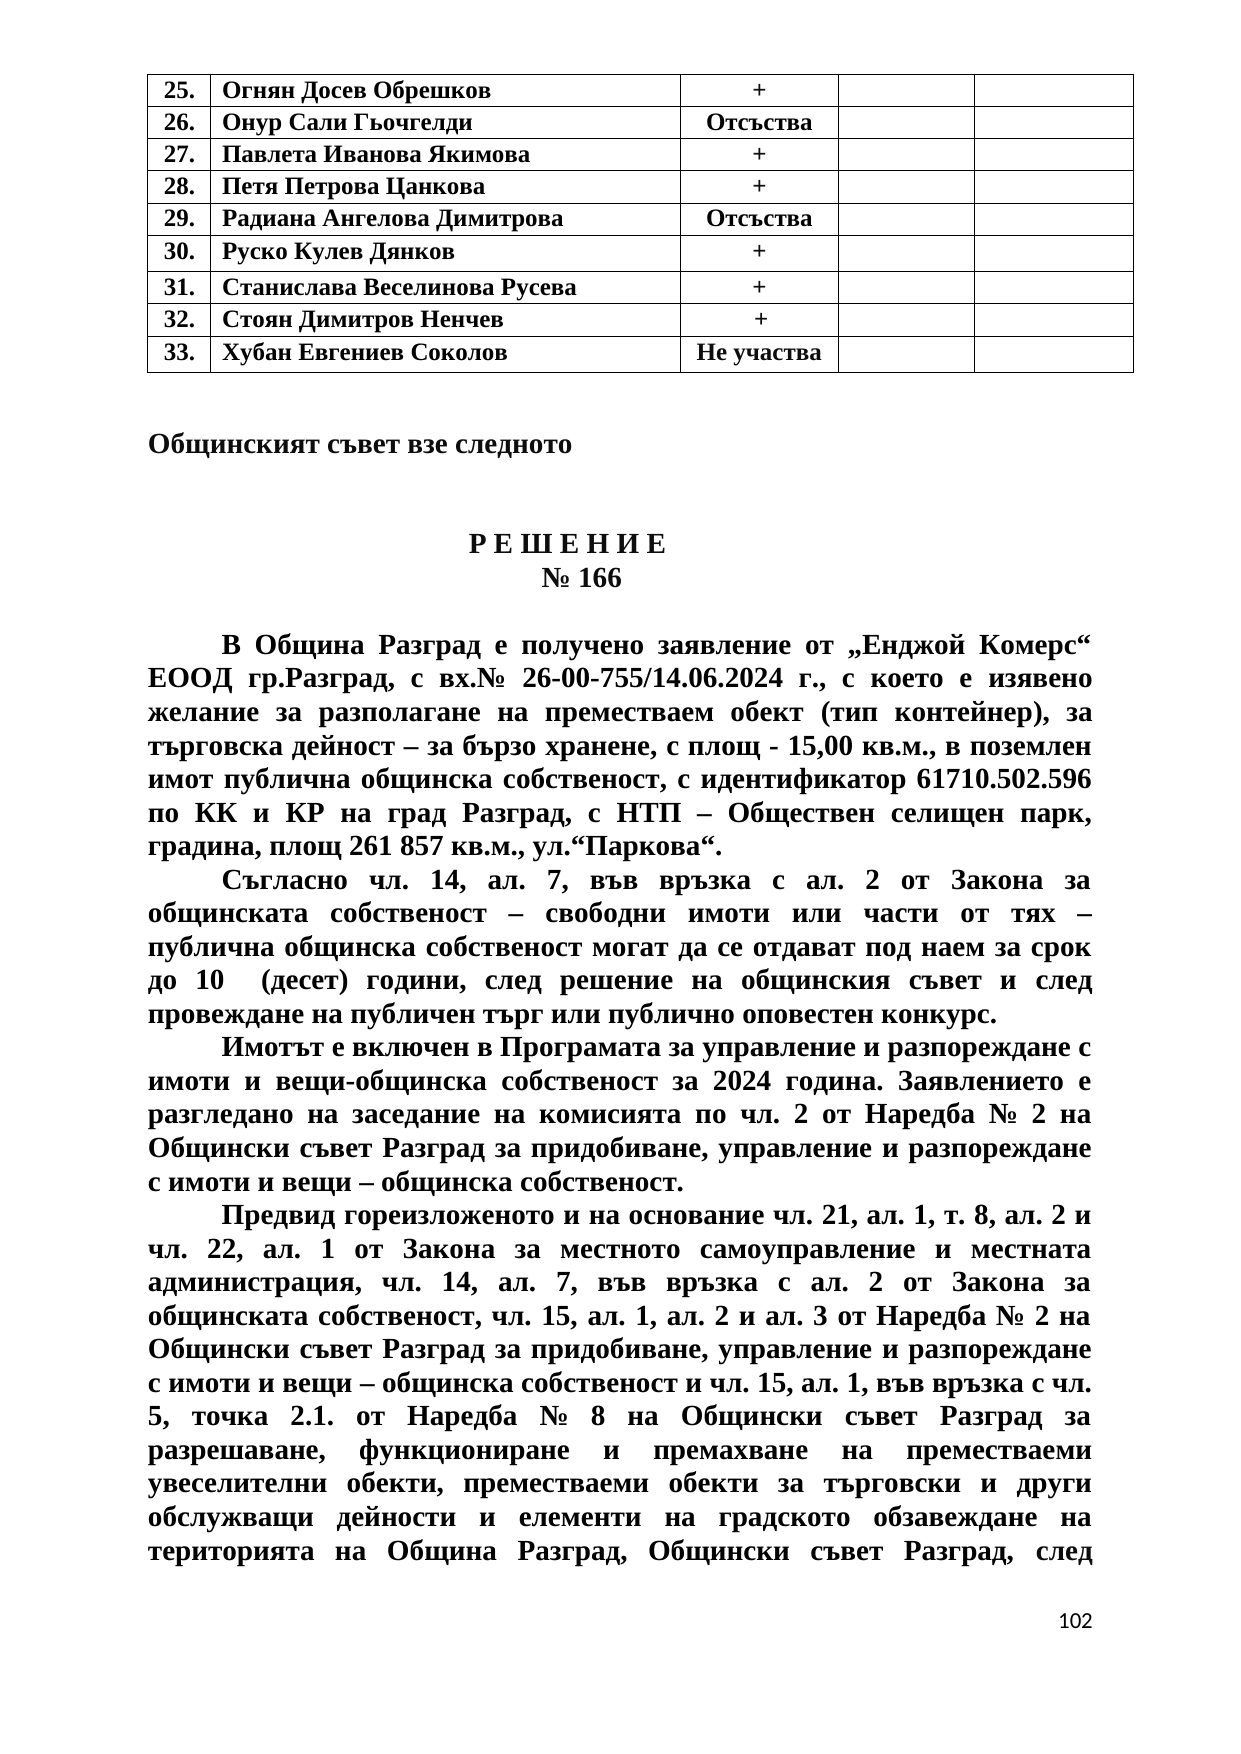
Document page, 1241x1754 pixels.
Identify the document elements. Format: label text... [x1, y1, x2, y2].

table_cell Отсъства [681, 204, 838, 235]
table_cell Огнян Досев Обрешков [211, 75, 680, 106]
table_cell [839, 171, 974, 202]
subtitle № 166 [148, 560, 1093, 593]
table_cell [839, 272, 974, 303]
subtitle Р Е Ш Е Н И Е [148, 526, 1093, 560]
text Съгласно чл. 14, ал. 7, във връзка с ал. 2 от Закона за общинската собственост – свободни имоти или части от тях – публична общинска собственост могат да се отдават под наем за срок до 10 (десет) години, след решение на общинския съвет и след провеждане на публичен търг или публично оповестен конкурс. [148, 862, 1093, 1029]
text Имотът е включен в Програмата за управление и разпореждане с имоти и вещи-общинска собственост за 2024 година. Заявлението е разгледано на заседание на комисията по чл. 2 от Наредба № 2 на Общински съвет Разград за придобиване, управление и разпореждане с имоти и вещи – общинска собственост. [148, 1029, 1093, 1197]
table_cell [975, 75, 1133, 106]
table_cell Не участва [681, 337, 838, 372]
table_cell [975, 272, 1133, 303]
table_cell Радиана Ангелова Димитрова [211, 204, 680, 235]
table_cell 31. [148, 272, 210, 303]
table_cell + [681, 139, 838, 170]
table_cell + [681, 75, 838, 106]
table_cell + [681, 171, 838, 202]
table_cell [975, 204, 1133, 235]
table_cell 27. [148, 139, 210, 170]
table_cell [975, 107, 1133, 138]
text В Община Разград е получено заявление от „Енджой Комерс“ ЕООД гр.Разград, с вх.№ 26-00-755/14.06.2024 г., с което е изявено желание за разполагане на преместваем обект (тип контейнер), за търговска дейност – за бързо хранене, с площ - 15,00 кв.м., в поземлен имот публична общинска собственост, с идентификатор 61710.502.596 по КК и КР на град Разград, с НТП – Обществен селищен парк, градина, площ 261 857 кв.м., ул.“Паркова“. [148, 627, 1093, 862]
table_cell [839, 107, 974, 138]
table_cell 30. [148, 236, 210, 271]
table_cell Петя Петрова Цанкова [211, 171, 680, 202]
table_cell Отсъства [681, 107, 838, 138]
table_cell [839, 236, 974, 271]
table_cell [975, 139, 1133, 170]
table_cell + [681, 236, 838, 271]
table_cell 25. [148, 75, 210, 106]
text Предвид гореизложеното и на основание чл. 21, ал. 1, т. 8, ал. 2 и чл. 22, ал. 1 от Закона за местното самоуправление и местната администрация, чл. 14, ал. 7, във връзка с ал. 2 от Закона за общинската собственост, чл. 15, ал. 1, ал. 2 и ал. 3 от Наредба № 2 на Общински съвет Разград за придобиване, управление и разпореждане с имоти и вещи – общинска собственост и чл. 15, ал. 1, във връзка с чл. 5, точка 2.1. от Наредба № 8 на Общински съвет Разград за разрешаване, функциониране и премахване на преместваеми увеселителни обекти, преместваеми обекти за търговски и други обслужващи дейности и елементи на градското обзавеждане на територията на Община Разград, Общински съвет Разград, след [148, 1197, 1093, 1566]
table_cell [839, 337, 974, 372]
table_cell [839, 204, 974, 235]
table_cell [839, 139, 974, 170]
table_cell 33. [148, 337, 210, 372]
table_cell Хубан Евгениев Соколов [211, 337, 680, 372]
table_cell Павлета Иванова Якимова [211, 139, 680, 170]
table_cell [975, 337, 1133, 372]
table_cell [839, 304, 974, 336]
table_cell 26. [148, 107, 210, 138]
table_cell Онур Сали Гьочгелди [211, 107, 680, 138]
table_cell 28. [148, 171, 210, 202]
table_cell 32. [148, 304, 210, 336]
table_cell 29. [148, 204, 210, 235]
table_cell + [681, 304, 838, 336]
table_cell Стоян Димитров Ненчев [211, 304, 680, 336]
subtitle Общинският съвет взе следното [148, 426, 1093, 459]
table_cell [975, 236, 1133, 271]
table_cell [839, 75, 974, 106]
table_cell [975, 171, 1133, 202]
table_cell [975, 304, 1133, 336]
table_cell Станислава Веселинова Русева [211, 272, 680, 303]
table_cell Руско Кулев Дянков [211, 236, 680, 271]
table_cell + [681, 272, 838, 303]
